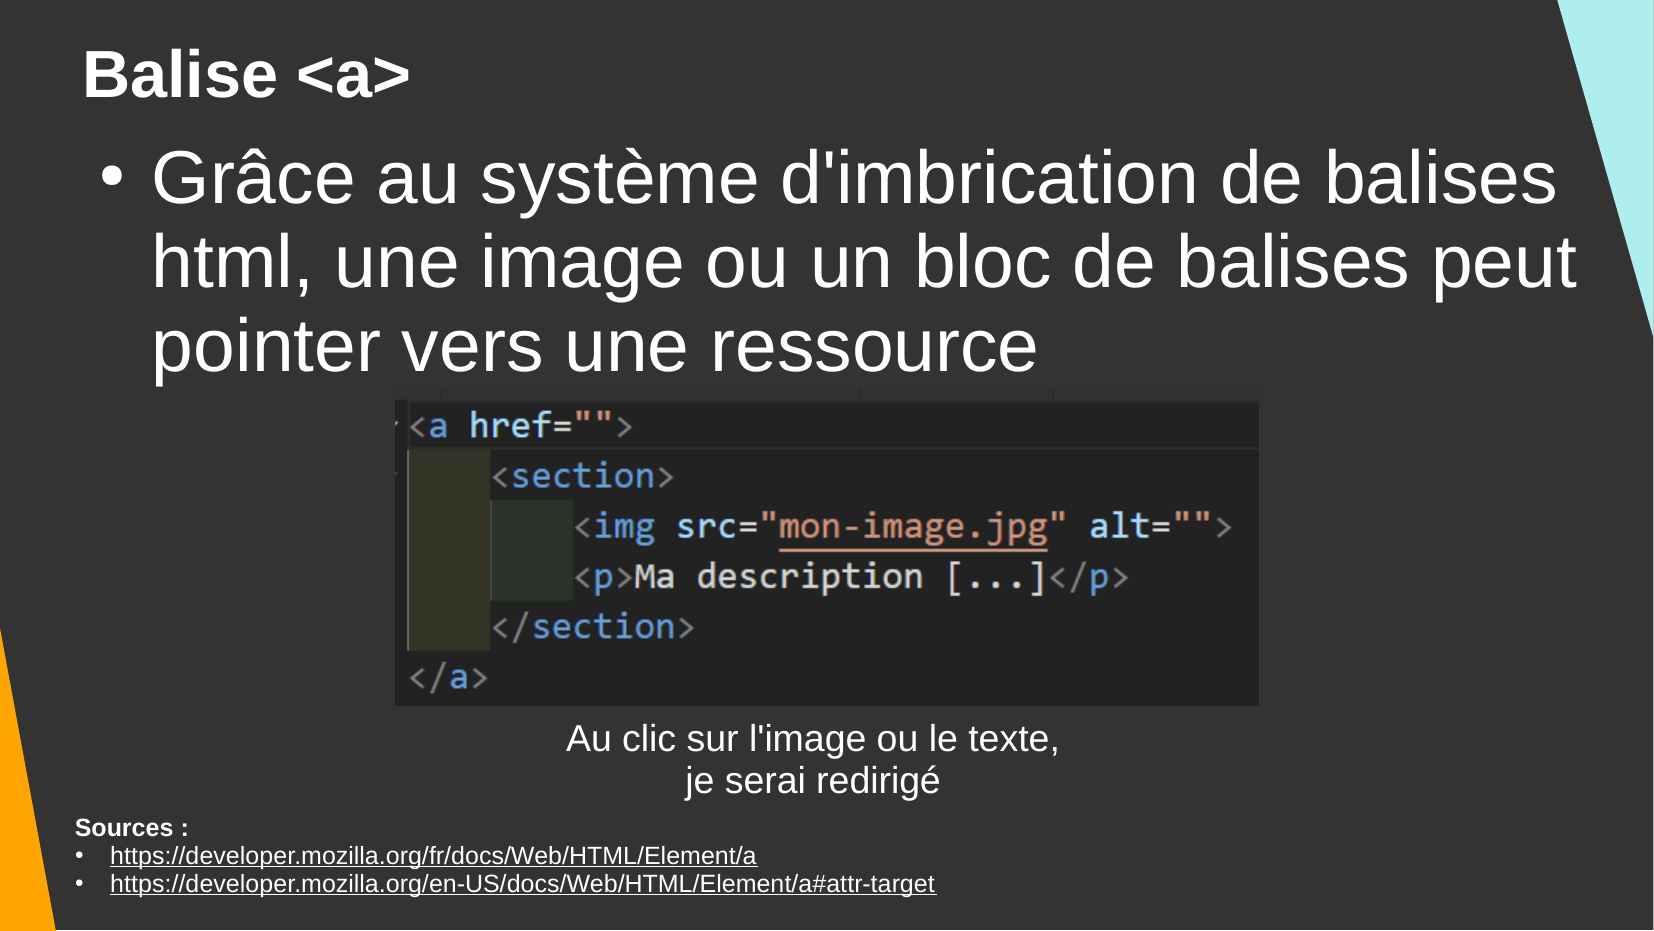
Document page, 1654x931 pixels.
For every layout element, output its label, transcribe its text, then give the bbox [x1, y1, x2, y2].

text_box [0, 628, 56, 931]
text_box Sources : https://developer.mozilla.org/fr/docs/Web/HTML/Element/a https://developer.mozilla.org/en-US/docs/Web/HTML/Element/a#attr-target [60, 806, 1546, 931]
text_box [1557, 0, 1654, 340]
list Grâce au système d'imbrication de balises html, une image ou un bloc de balises peut pointer vers une ressource [80, 135, 1605, 718]
picture [395, 389, 1259, 706]
title Au clic sur l'image ou le texte, je serai redirigé [492, 717, 1134, 804]
title Balise <a> [82, 37, 1571, 114]
